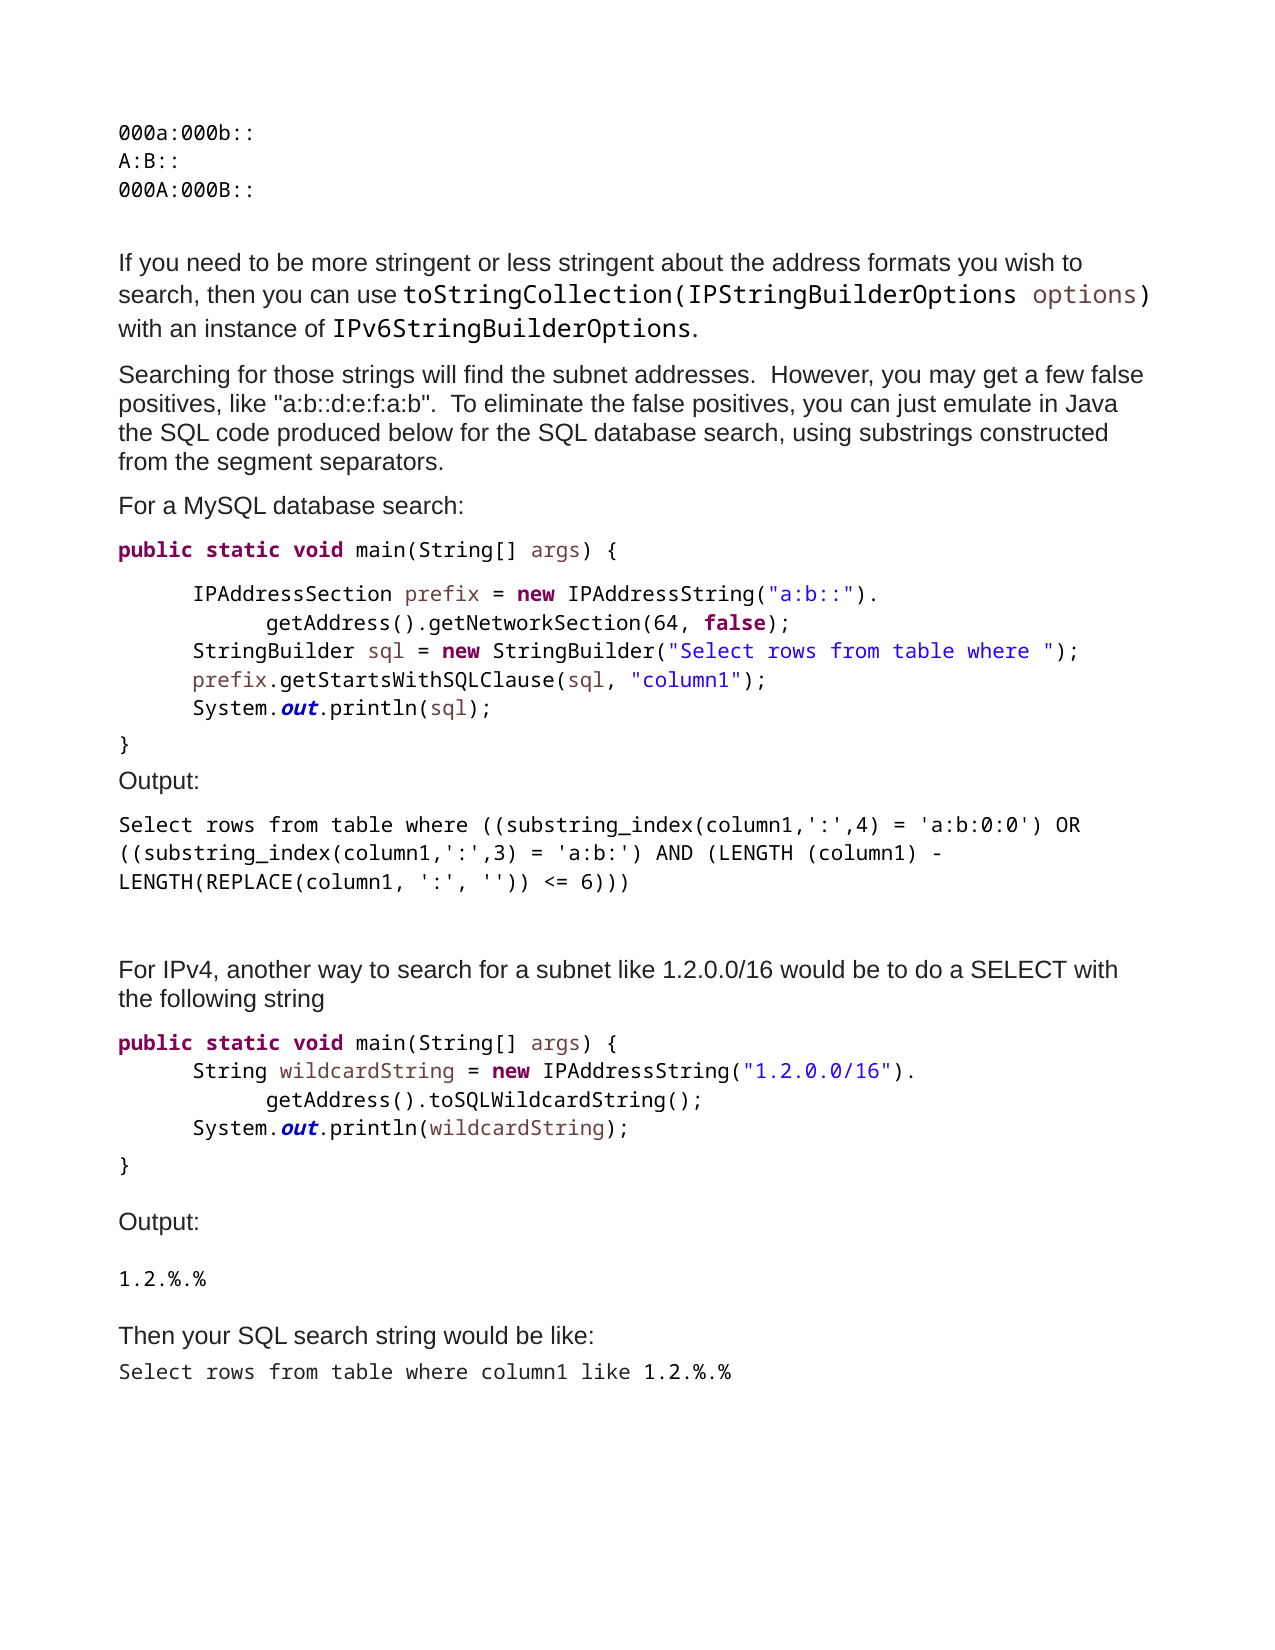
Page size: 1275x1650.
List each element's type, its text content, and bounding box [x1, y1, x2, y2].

text For IPv4, another way to search for a subnet like 1.2.0.0/16 would be to do a SELECT with the following string [118, 955, 1157, 1012]
text Then your SQL search string would be like: [118, 1321, 1157, 1349]
text } [118, 729, 1157, 758]
text Output: [118, 1207, 1157, 1235]
text 000a:000b:: A:B:: 000A:000B:: [118, 118, 1157, 203]
text 1.2.%.% [118, 1264, 1157, 1292]
text Searching for those strings will find the subnet addresses. However, you may get a few false positives, like "a:b::d:e:f:a:b". To eliminate the false positives, you can just emulate in Java the SQL code produced below for the SQL database search, using substrings constructed from the segment separators. [118, 360, 1157, 475]
text Select rows from table where ((substring_index(column1,':',4) = 'a:b:0:0') OR ((substring_index(column1,':',3) = 'a:b:') AND (LENGTH (column1) - LENGTH(REPLACE(column1, ':', '')) <= 6))) [118, 810, 1157, 895]
text } [118, 1150, 1157, 1178]
text public static void main(String[] args) { String wildcardString = new IPAddressString("1.2.0.0/16"). getAddress().toSQLWildcardString(); System.out.println(wildcardString); [118, 1028, 1157, 1142]
text Output: [118, 766, 1157, 794]
text IPAddressSection prefix = new IPAddressString("a:b::"). getAddress().getNetworkSection(64, false); StringBuilder sql = new StringBuilder("Select rows from table where "); prefix.getStartsWithSQLClause(sql, "column1"); System.out.println(sql); [118, 579, 1157, 722]
text If you need to be more stringent or less stringent about the address formats you wish to search, then you can use toStringCollection(IPStringBuilderOptions options) with an instance of IPv6StringBuilderOptions. [118, 248, 1157, 345]
text public static void main(String[] args) { [118, 535, 1157, 564]
text For a MySQL database search: [118, 491, 1157, 520]
text Select rows from table where column1 like 1.2.%.% [118, 1357, 1157, 1386]
